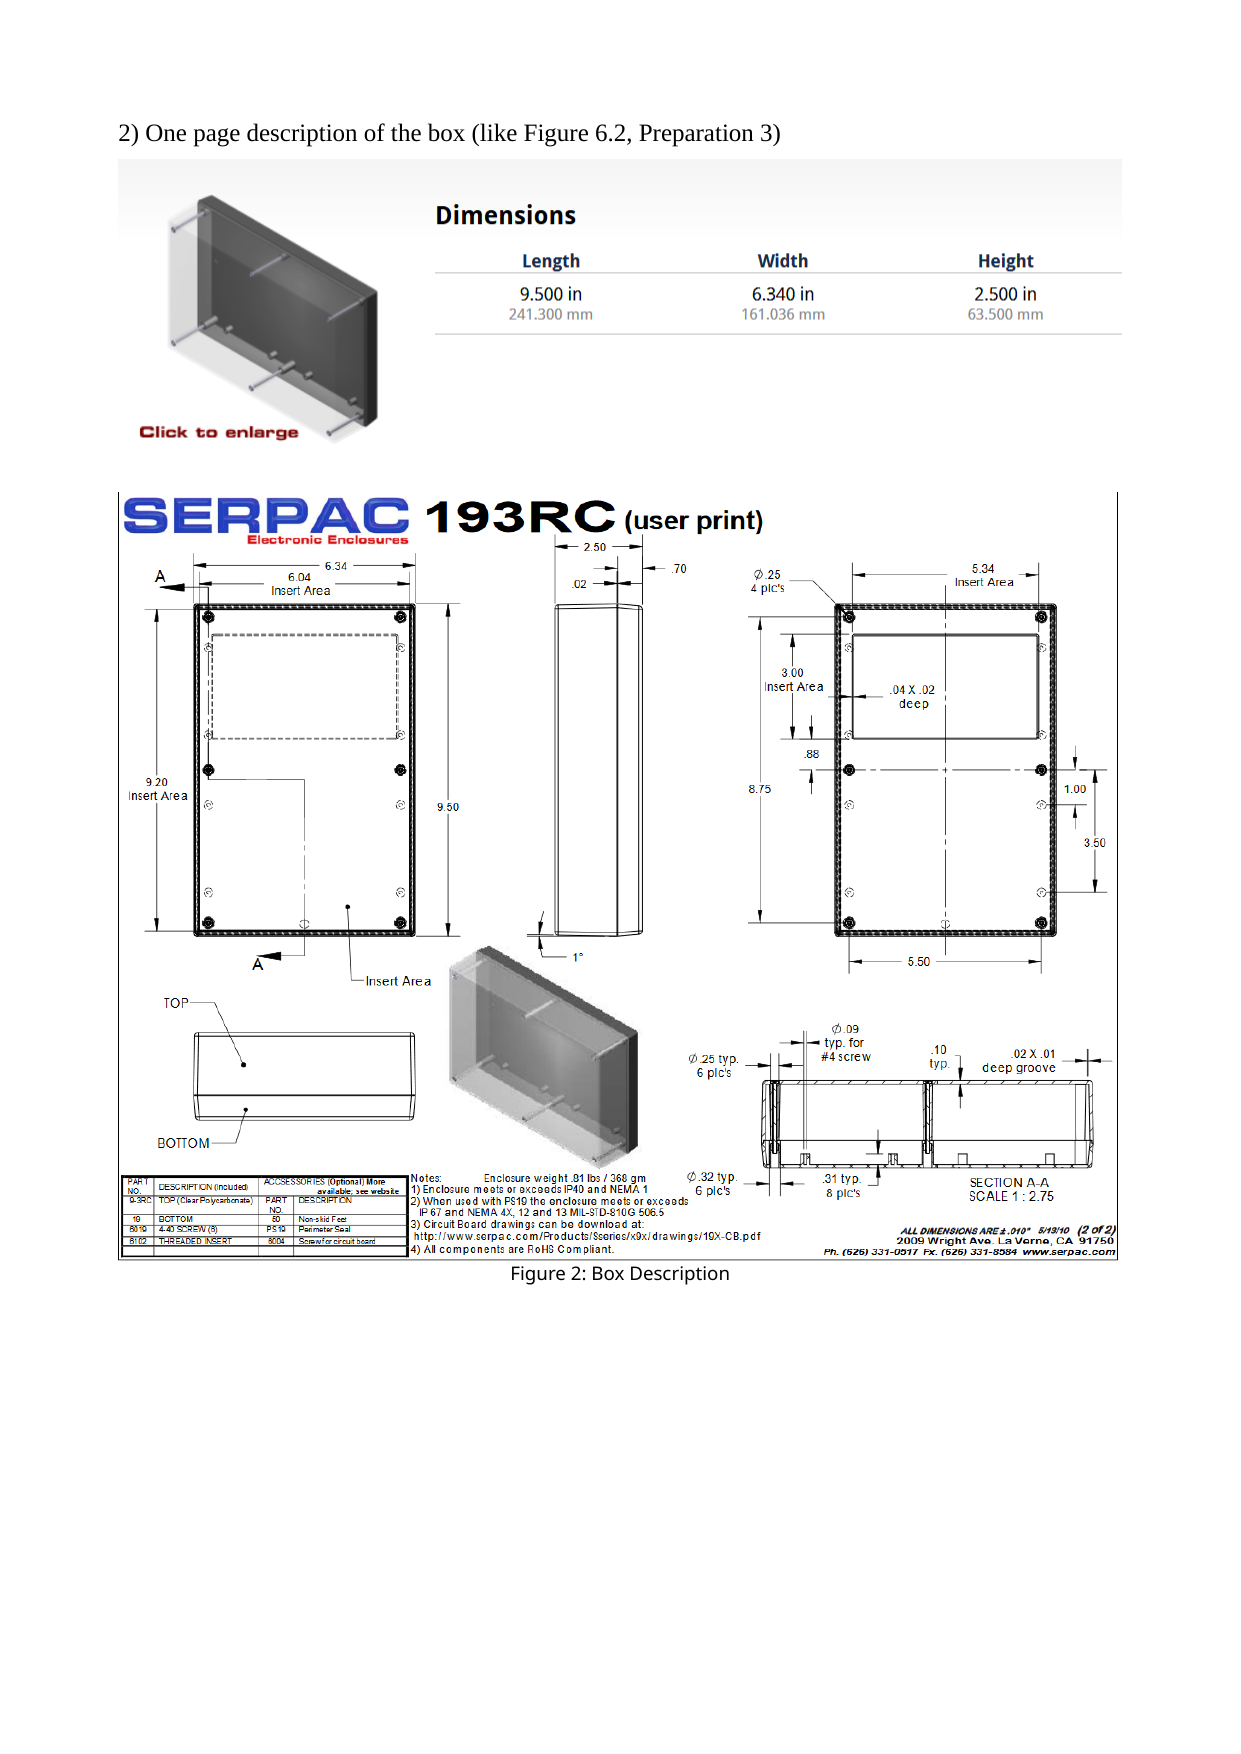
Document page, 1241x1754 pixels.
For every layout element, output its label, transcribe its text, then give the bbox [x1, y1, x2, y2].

text Figure 2: Box Description [118, 1261, 1122, 1286]
picture [118, 492, 1122, 1261]
picture [118, 159, 1122, 452]
text 2) One page description of the box (like Figure 6.2, Preparation 3) [118, 118, 1122, 147]
